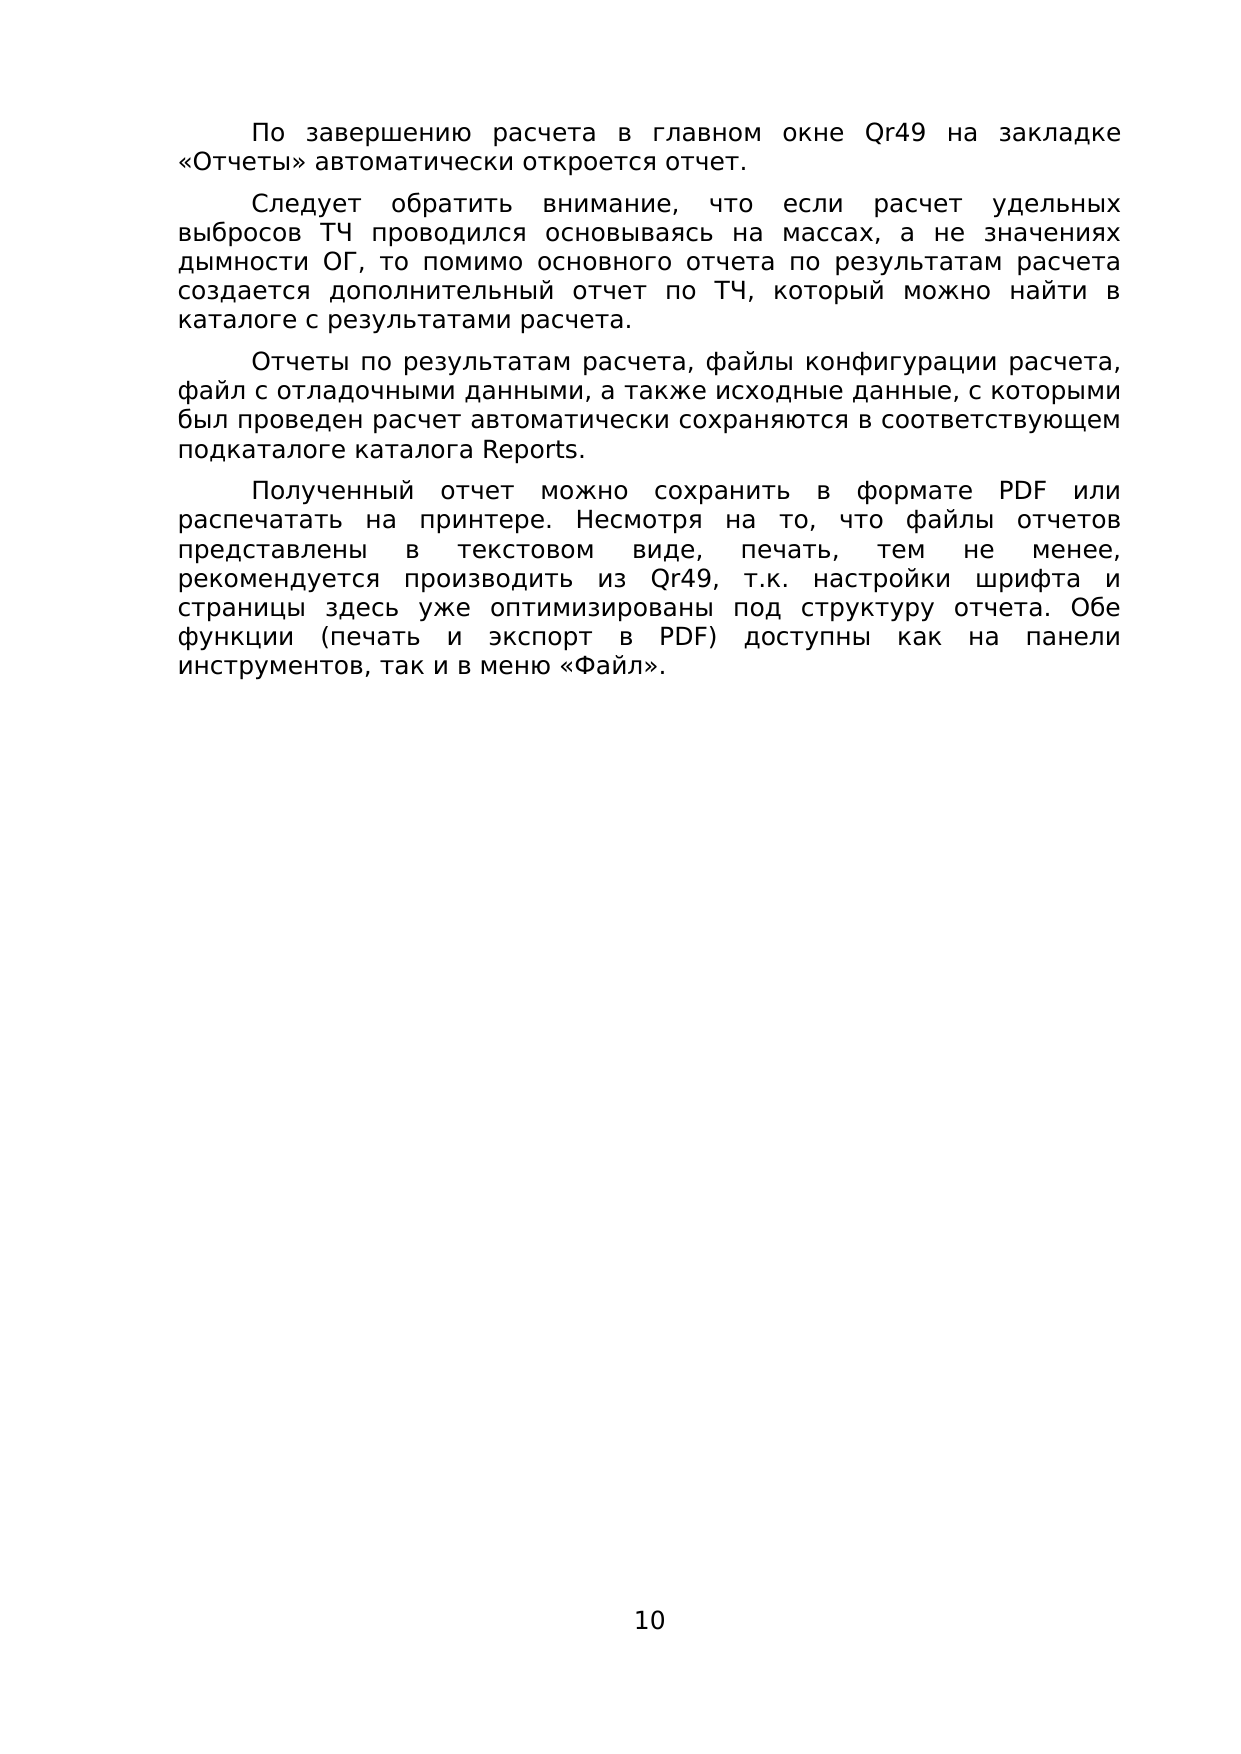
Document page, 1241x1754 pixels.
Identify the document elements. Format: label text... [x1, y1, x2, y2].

text Полученный отчет можно сохранить в формате PDF или распечатать на принтере. Несмотря на то, что файлы отчетов представлены в текстовом виде, печать, тем не менее, рекомендуется производить из Qr49, т.к. настройки шрифта и страницы здесь уже оптимизированы под структуру отчета. Обе функции (печать и экспорт в PDF) доступны как на панели инструментов, так и в меню «Файл». [177, 476, 1122, 681]
text Отчеты по результатам расчета, файлы конфигурации расчета, файл с отладочными данными, а также исходные данные, с которыми был проведен расчет автоматически сохраняются в соответствующем подкаталоге каталога Reports. [177, 347, 1122, 464]
text По завершению расчета в главном окне Qr49 на закладке «Отчеты» автоматически откроется отчет. [177, 118, 1122, 176]
text Следует обратить внимание, что если расчет удельных выбросов ТЧ проводился основываясь на массах, а не значениях дымности ОГ, то помимо основного отчета по результатам расчета создается дополнительный отчет по ТЧ, который можно найти в каталоге с результатами расчета. [177, 189, 1122, 335]
